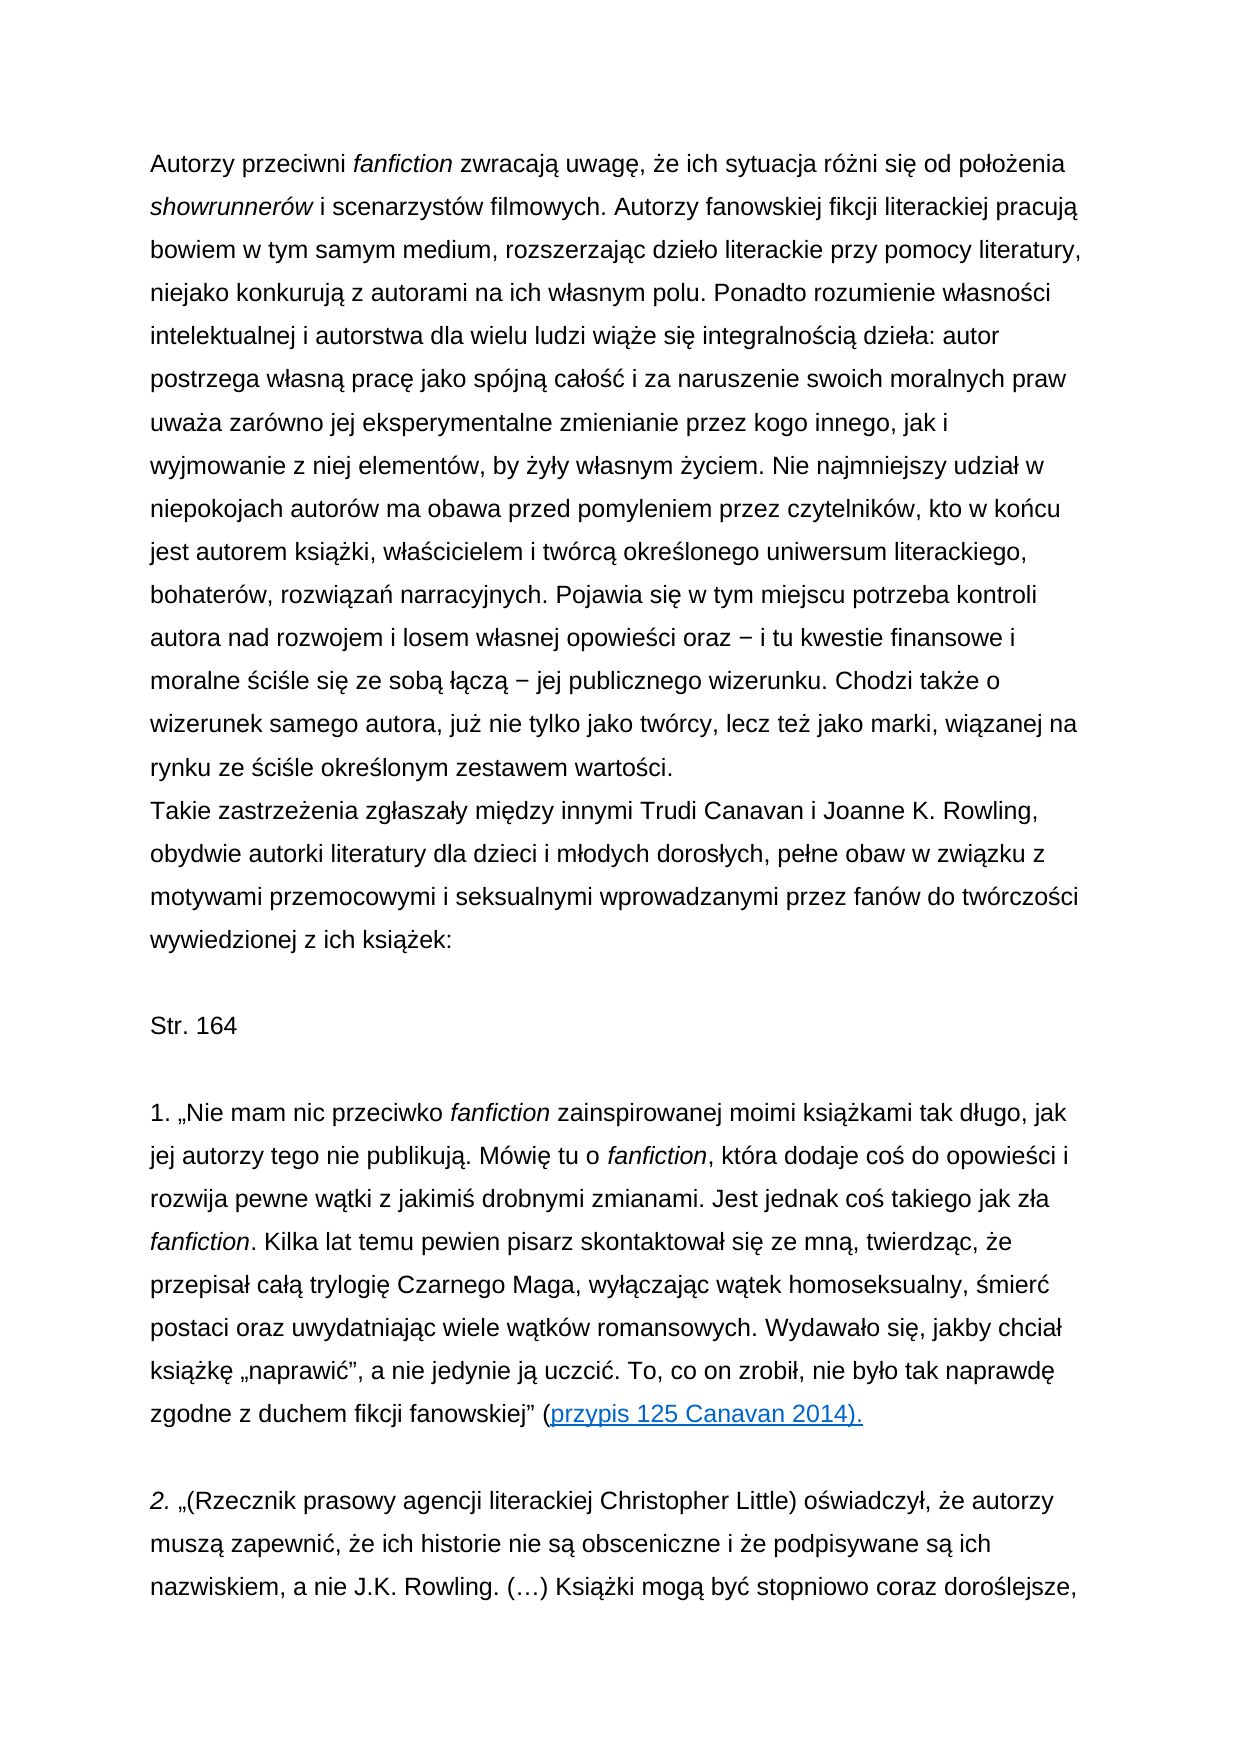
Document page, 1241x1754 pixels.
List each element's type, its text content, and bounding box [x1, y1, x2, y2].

text 2. „(Rzecznik prasowy agencji literackiej Christopher Little) oświadczył, że autorzy muszą zapewnić, że ich historie nie są obsceniczne i że podpisywane są ich nazwiskiem, a nie J.K. Rowling. (…) Książki mogą być stopniowo coraz doroślejsze, [150, 1486, 1090, 1601]
text Takie zastrzeżenia zgłaszały między innymi Trudi Canavan i Joanne K. Rowling, obydwie autorki literatury dla dzieci i młodych dorosłych, pełne obaw w związku z motywami przemocowymi i seksualnymi wprowadzanymi przez fanów do twórczości wywiedzionej z ich książek: [150, 796, 1090, 954]
text Autorzy przeciwni fanfiction zwracają uwagę, że ich sytuacja różni się od położenia showrunnerów i scenarzystów filmowych. Autorzy fanowskiej fikcji literackiej pracują bowiem w tym samym medium, rozszerzając dzieło literackie przy pomocy literatury, niejako konkurują z autorami na ich własnym polu. Ponadto rozumienie własności intelektualnej i autorstwa dla wielu ludzi wiąże się integralnością dzieła: autor postrzega własną pracę jako spójną całość i za naruszenie swoich moralnych praw uważa zarówno jej eksperymentalne zmienianie przez kogo innego, jak i wyjmowanie z niej elementów, by żyły własnym życiem. Nie najmniejszy udział w niepokojach autorów ma obawa przed pomyleniem przez czytelników, kto w końcu jest autorem książki, właścicielem i twórcą określonego uniwersum literackiego, bohaterów, rozwiązań narracyjnych. Pojawia się w tym miejscu potrzeba kontroli autora nad rozwojem i losem własnej opowieści oraz − i tu kwestie finansowe i moralne ściśle się ze sobą łączą − jej publicznego wizerunku. Chodzi także o wizerunek samego autora, już nie tylko jako twórcy, lecz też jako marki, wiązanej na rynku ze ściśle określonym zestawem wartości. [150, 149, 1090, 781]
text 1. „Nie mam nic przeciwko fanfiction zainspirowanej moimi książkami tak długo, jak jej autorzy tego nie publikują. Mówię tu o fanfiction, która dodaje coś do opowieści i rozwija pewne wątki z jakimiś drobnymi zmianami. Jest jednak coś takiego jak zła fanfiction. Kilka lat temu pewien pisarz skontaktował się ze mną, twierdząc, że przepisał całą trylogię Czarnego Maga, wyłączając wątek homoseksualny, śmierć postaci oraz uwydatniając wiele wątków romansowych. Wydawało się, jakby chciał książkę „naprawić”, a nie jedynie ją uczcić. To, co on zrobił, nie było tak naprawdę zgodne z duchem fikcji fanowskiej” (przypis 125 Canavan 2014). [150, 1098, 1090, 1428]
text Str. 164 [150, 1011, 1090, 1040]
